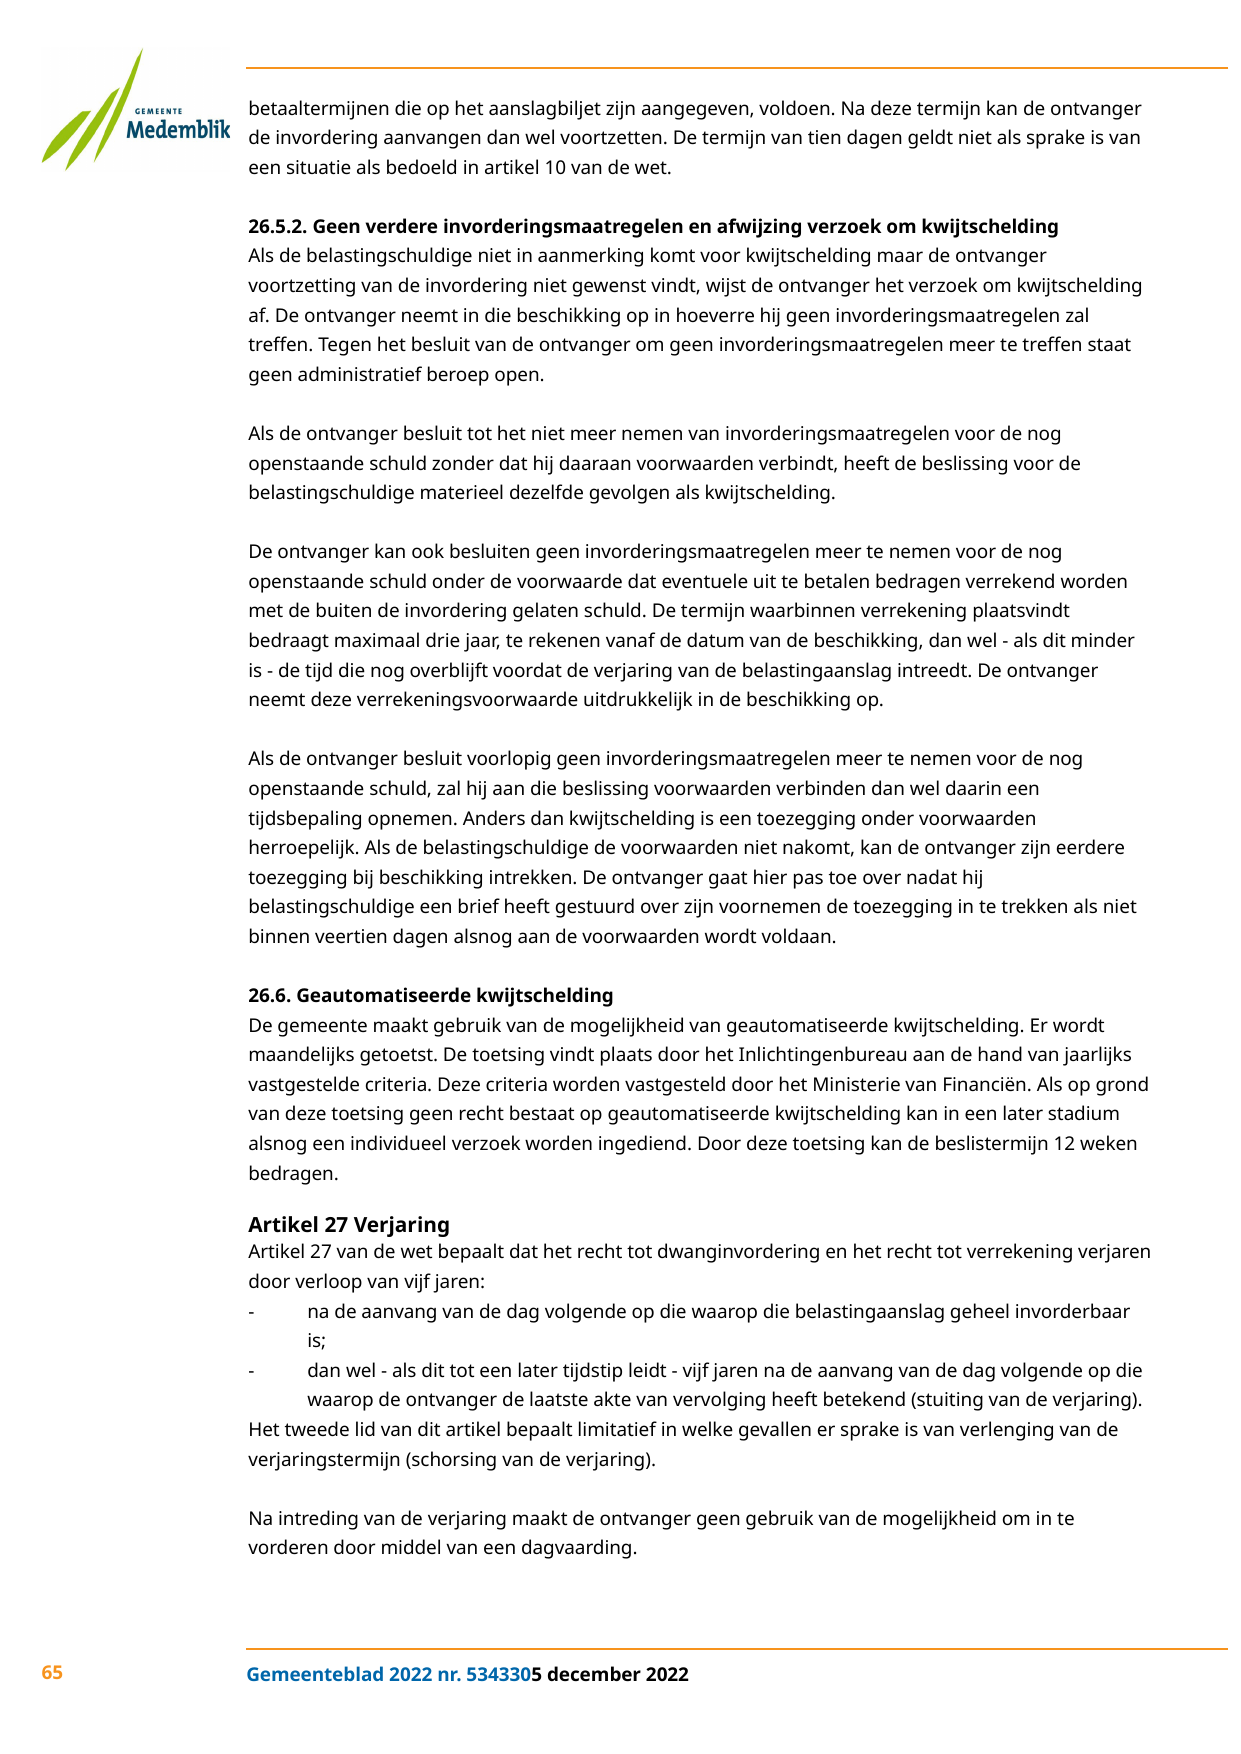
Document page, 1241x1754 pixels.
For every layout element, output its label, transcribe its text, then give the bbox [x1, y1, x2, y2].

text De ontvanger kan ook besluiten geen invorderingsmaatregelen meer te nemen voor de nog openstaande schuld onder de voorwaarde dat eventuele uit te betalen bedragen verrekend worden met de buiten de invordering gelaten schuld. De termijn waarbinnen verrekening plaatsvindt bedraagt maximaal drie jaar, te rekenen vanaf de datum van de beschikking, dan wel - als dit minder is - de tijd die nog overblijft voordat de verjaring van de belastingaanslag intreedt. De ontvanger neemt deze verrekeningsvoorwaarde uitdrukkelijk in de beschikking op. [248, 538, 1152, 712]
text Na intreding van de verjaring maakt de ontvanger geen gebruik van de mogelijkheid om in te vorderen door middel van een dagvaarding. [248, 1505, 1152, 1560]
text Als de belastingschuldige niet in aanmerking komt voor kwijtschelding maar de ontvanger voortzetting van de invordering niet gewenst vindt, wijst de ontvanger het verzoek om kwijtschelding af. De ontvanger neemt in die beschikking op in hoeverre hij geen invorderingsmaatregelen zal treffen. Tegen het besluit van de ontvanger om geen invorderingsmaatregelen meer te treffen staat geen administratief beroep open. [248, 243, 1152, 387]
list na de aanvang van de dag volgende op die waarop die belastingaanslag geheel invorderbaar is; [248, 1298, 1152, 1353]
text Als de ontvanger besluit voorlopig geen invorderingsmaatregelen meer te nemen voor de nog openstaande schuld, zal hij aan die beslissing voorwaarden verbinden dan wel daarin een tijdsbepaling opnemen. Anders dan kwijtschelding is een toezegging onder voorwaarden herroepelijk. Als de belastingschuldige de voorwaarden niet nakomt, kan de ontvanger zijn eerdere toezegging bij beschikking intrekken. De ontvanger gaat hier pas toe over nadat hij belastingschuldige een brief heeft gestuurd over zijn voornemen de toezegging in te trekken als niet binnen veertien dagen alsnog aan de voorwaarden wordt voldaan. [248, 746, 1152, 949]
picture [41, 47, 231, 172]
text betaaltermijnen die op het aanslagbiljet zijn aangegeven, voldoen. Na deze termijn kan de ontvanger de invordering aanvangen dan wel voortzetten. De termijn van tien dagen geldt niet als sprake is van een situatie als bedoeld in artikel 10 van de wet. [248, 95, 1152, 180]
text De gemeente maakt gebruik van de mogelijkheid van geautomatiseerde kwijtschelding. Er wordt maandelijks getoetst. De toetsing vindt plaats door het Inlichtingenbureau aan de hand van jaarlijks vastgestelde criteria. Deze criteria worden vastgesteld door het Ministerie van Financiën. Als op grond van deze toetsing geen recht bestaat op geautomatiseerde kwijtschelding kan in een later stadium alsnog een individueel verzoek worden ingediend. Door deze toetsing kan de beslistermijn 12 weken bedragen. [248, 1012, 1152, 1186]
text 26.6. Geautomatiseerde kwijtschelding [248, 982, 1152, 1008]
text Artikel 27 van de wet bepaalt dat het recht tot dwanginvordering en het recht tot verrekening verjaren door verloop van vijf jaren: [248, 1239, 1152, 1294]
list dan wel - als dit tot een later tijdstip leidt - vijf jaren na de aanvang van de dag volgende op die waarop de ontvanger de laatste akte van vervolging heeft betekend (stuiting van de verjaring). [248, 1357, 1152, 1412]
text Artikel 27 Verjaring [248, 1210, 1152, 1239]
text Als de ontvanger besluit tot het niet meer nemen van invorderingsmaatregelen voor de nog openstaande schuld zonder dat hij daaraan voorwaarden verbindt, heeft de beslissing voor de belastingschuldige materieel dezelfde gevolgen als kwijtschelding. [248, 420, 1152, 505]
text 26.5.2. Geen verdere invorderingsmaatregelen en afwijzing verzoek om kwijtschelding [248, 213, 1152, 239]
text Het tweede lid van dit artikel bepaalt limitatief in welke gevallen er sprake is van verlenging van de verjaringstermijn (schorsing van de verjaring). [248, 1416, 1152, 1471]
